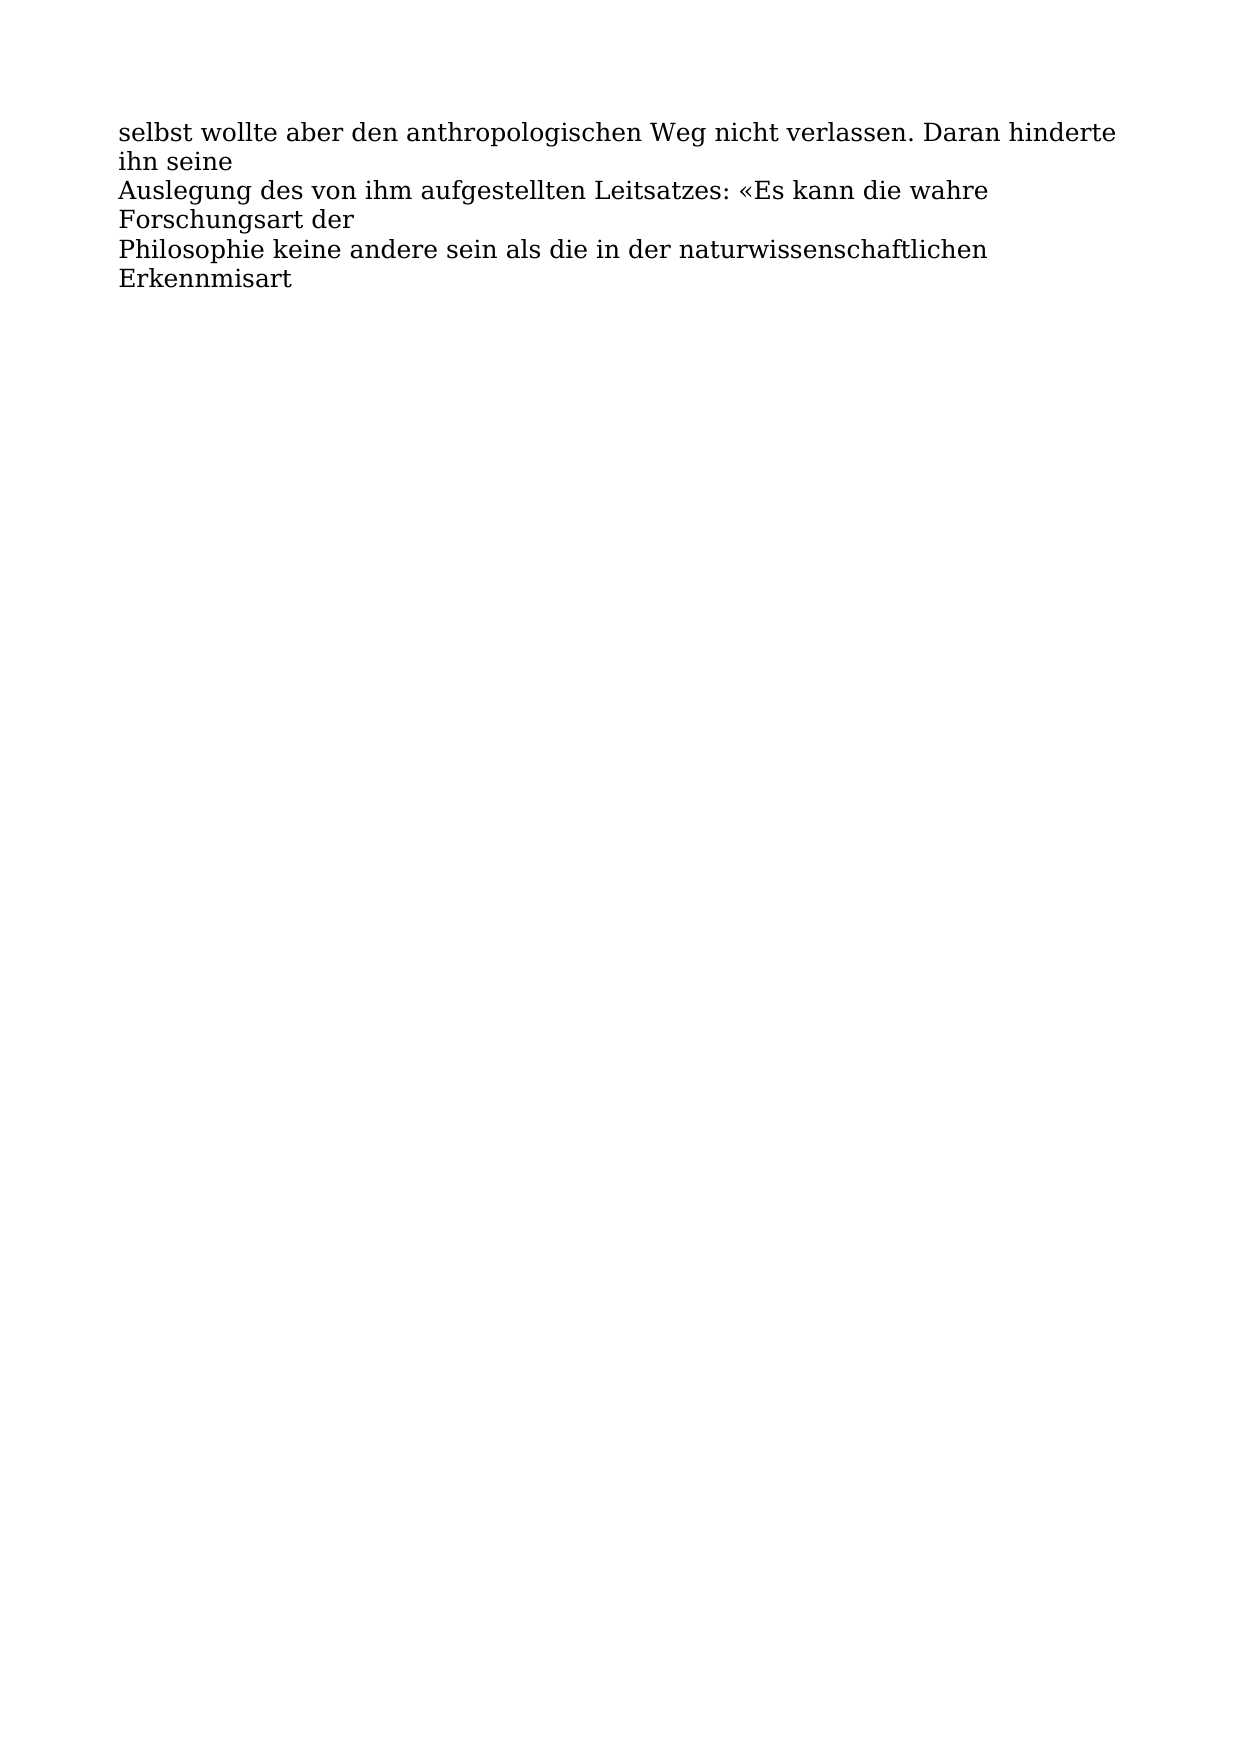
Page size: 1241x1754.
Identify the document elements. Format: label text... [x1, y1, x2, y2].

text Auslegung des von ihm aufgestellten Leitsatzes: «Es kann die wahre Forschungsart der [118, 176, 1122, 235]
text Philosophie keine andere sein als die in der naturwissenschaftlichen Erkennmisart [118, 235, 1122, 293]
text selbst wollte aber den anthropologischen Weg nicht verlassen. Daran hinderte ihn seine [118, 118, 1122, 176]
